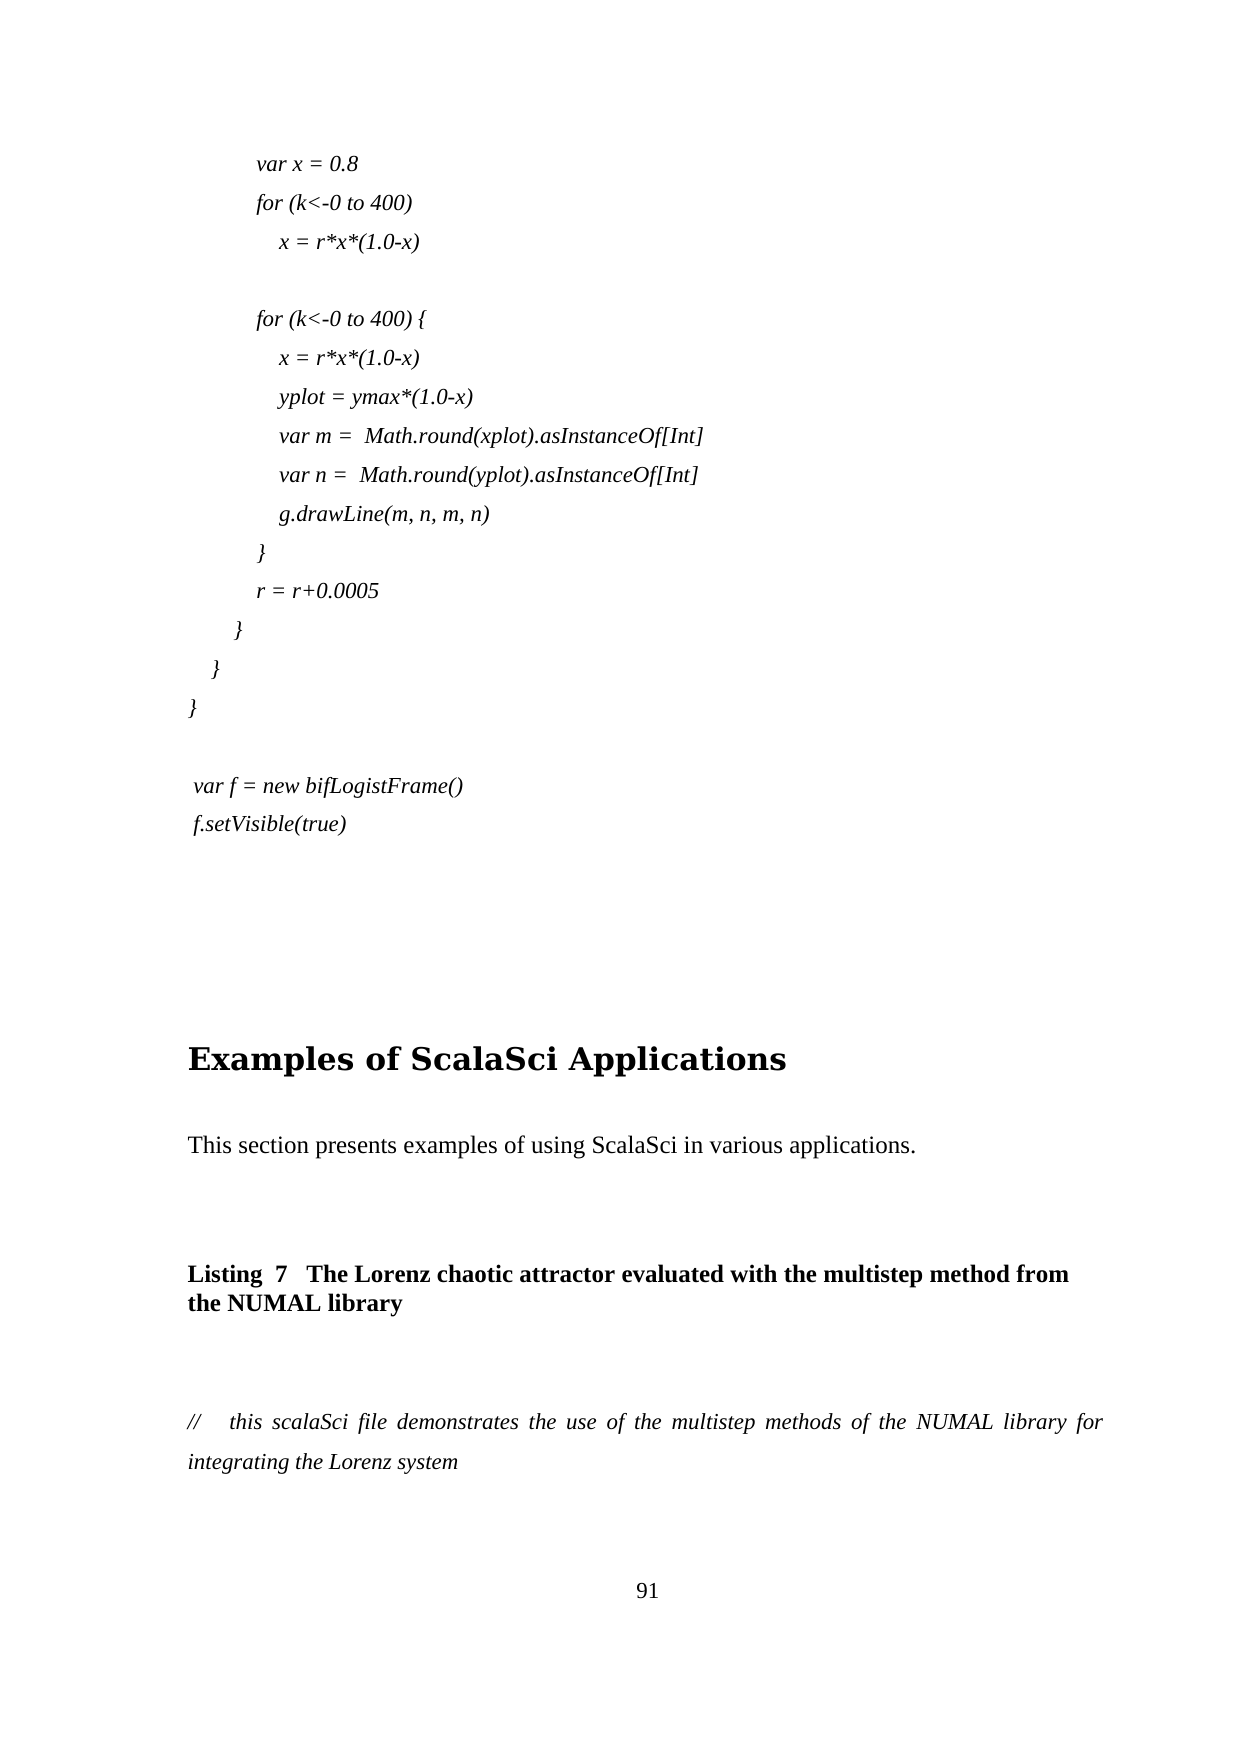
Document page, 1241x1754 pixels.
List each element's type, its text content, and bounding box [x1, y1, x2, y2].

subtitle Examples of ScalaSci Applications [187, 1041, 1108, 1078]
text x = r*x*(1.0-x) [187, 228, 1108, 254]
text // this scalaSci file demonstrates the use of the multistep methods of the NUMAL library for integrating the Lorenz system [187, 1408, 1108, 1474]
text var m = Math.round(xplot).asInstanceOf[Int] [187, 422, 1108, 448]
text r = r+0.0005 [187, 577, 1108, 604]
text } [187, 616, 1108, 643]
text } [187, 538, 1108, 565]
text This section presents examples of using ScalaSci in various applications. [187, 1130, 1108, 1159]
text f.setVisible(true) [187, 811, 1108, 837]
text var n = Math.round(yplot).asInstanceOf[Int] [187, 461, 1108, 487]
text x = r*x*(1.0-x) [187, 344, 1108, 371]
text for (k<-0 to 400) [187, 189, 1108, 215]
text } [187, 694, 1108, 720]
text var x = 0.8 [187, 150, 1108, 176]
text Listing 7 The Lorenz chaotic attractor evaluated with the multistep method from the NUMAL library [187, 1259, 1108, 1317]
text yplot = ymax*(1.0-x) [187, 383, 1108, 409]
text g.drawLine(m, n, m, n) [187, 500, 1108, 526]
text } [187, 655, 1108, 681]
text for (k<-0 to 400) { [187, 305, 1108, 332]
text var f = new bifLogistFrame() [187, 772, 1108, 798]
